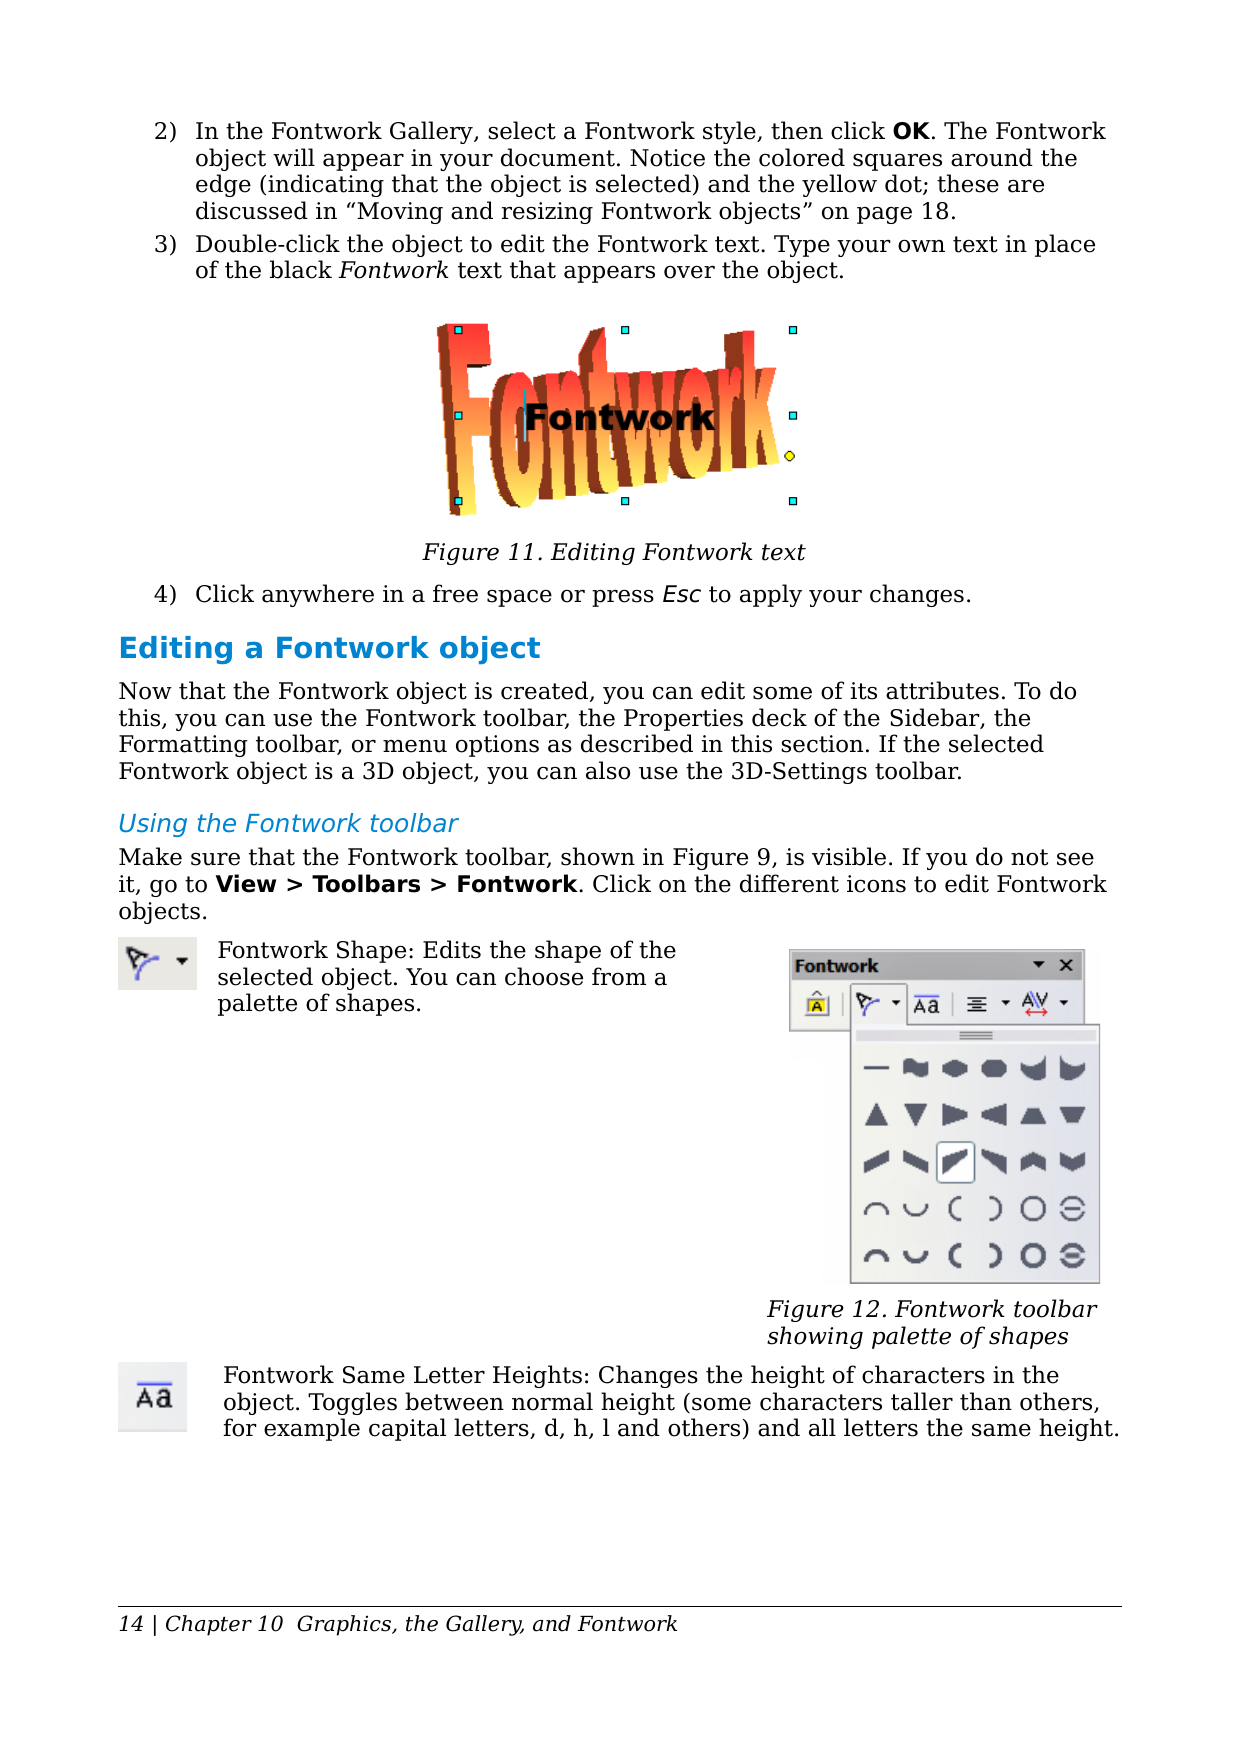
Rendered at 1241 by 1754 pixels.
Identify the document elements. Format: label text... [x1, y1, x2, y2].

table_header Fontwork Same Letter Heights: Changes the height of characters in the object. Toggles between normal height (some characters taller than others, for example capital letters, d, h, l and others) and all letters the same height. [223, 1362, 1122, 1455]
list Click anywhere in a free space or press Esc to apply your changes. [177, 581, 1122, 607]
picture [789, 949, 1100, 1284]
table_header [118, 1362, 223, 1455]
list Double-click the object to edit the Fontwork text. Type your own text in place of the black Fontwork text that appears over the object. [177, 231, 1122, 284]
subtitle Editing a Fontwork object [118, 632, 1122, 666]
text Now that the Fontwork object is created, you can edit some of its attributes. To do this, you can use the Fontwork toolbar, the Properties deck of the Sidebar, the Formatting toolbar, or menu options as described in this section. If the selected Fontwork object is a 3D object, you can also use the 3D-Settings toolbar. [118, 678, 1122, 785]
table_header Fontwork Shape: Edits the shape of the selected object. You can choose from a palette of shapes. [217, 937, 717, 1362]
table_header [717, 937, 1122, 1362]
picture [118, 1362, 188, 1432]
text Make sure that the Fontwork toolbar, shown in Figure 9, is visible. If you do not see it, go to View > Toolbars > Fontwork. Click on the different icons to edit Fontwork objects. [118, 844, 1122, 924]
table_header [118, 937, 217, 1362]
text Figure 11. Editing Fontwork text [423, 539, 818, 566]
picture [118, 937, 197, 990]
list In the Fontwork Gallery, select a Fontwork style, then click OK. The Fontwork object will appear in your document. Notice the colored squares around the edge (indicating that the object is selected) and the yellow dot; these are discussed in “Moving and resizing Fontwork objects” on page 17. [177, 118, 1122, 225]
picture [422, 303, 818, 533]
subtitle Using the Fontwork toolbar [118, 809, 1122, 838]
